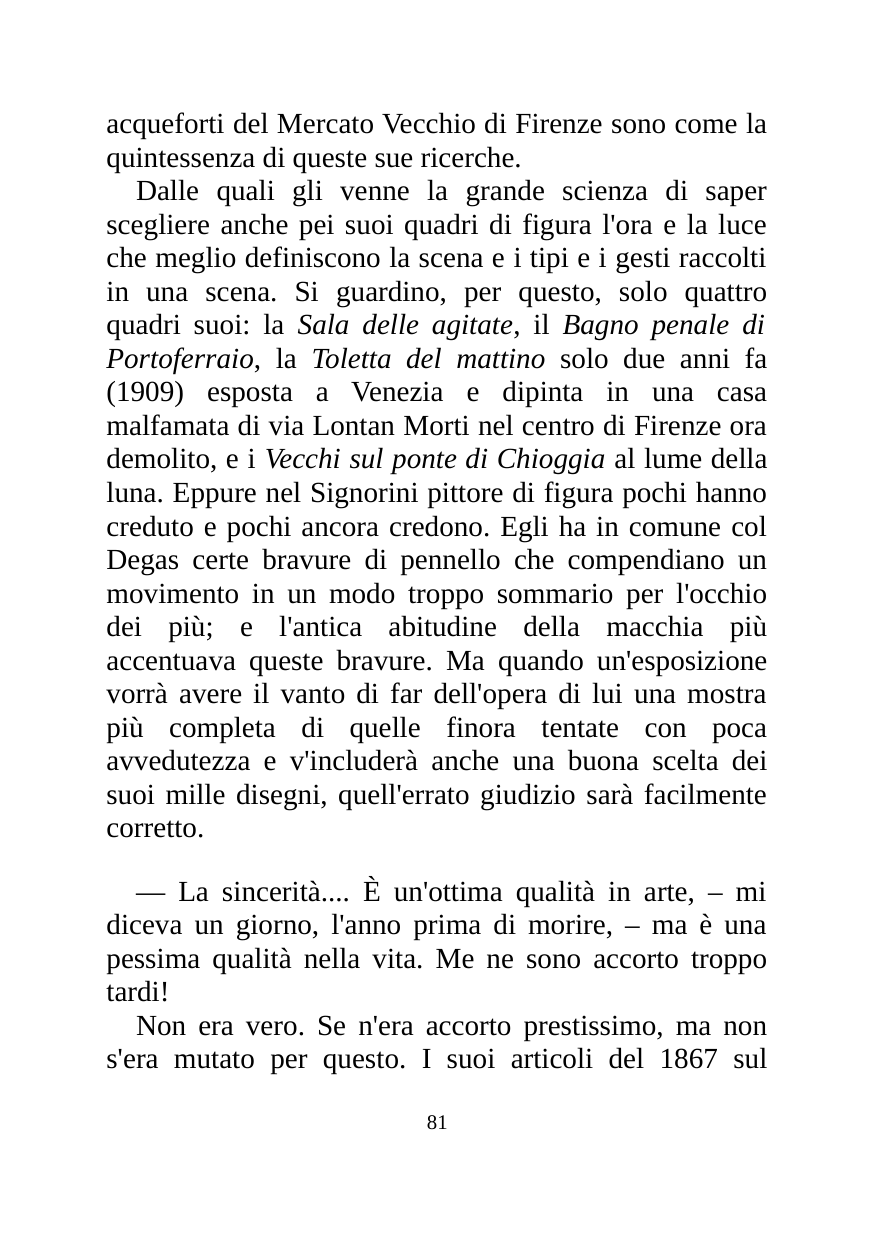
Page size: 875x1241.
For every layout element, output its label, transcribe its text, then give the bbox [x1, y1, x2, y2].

text acqueforti del Mercato Vecchio di Firenze sono come la quintessenza di queste sue ricerche. [106, 106, 768, 173]
text Dalle quali gli venne la grande scienza di saper scegliere anche pei suoi quadri di figura l'ora e la luce che meglio definiscono la scena e i tipi e i gesti raccolti in una scena. Si guardino, per questo, solo quattro quadri suoi: la Sala delle agitate, il Bagno penale di Portoferraio, la Toletta del mattino solo due anni fa (1909) esposta a Venezia e dipinta in una casa malfamata di via Lontan Morti nel centro di Firenze ora demolito, e i Vecchi sul ponte di Chioggia al lume della luna. Eppure nel Signorini pittore di figura pochi hanno creduto e pochi ancora credono. Egli ha in comune col Degas certe bravure di pennello che compendiano un movimento in un modo troppo sommario per l'occhio dei più; e l'antica abitudine della macchia più accentuava queste bravure. Ma quando un'esposizione vorrà avere il vanto di far dell'opera di lui una mostra più completa di quelle finora tentate con poca avvedutezza e v'includerà anche una buona scelta dei suoi mille disegni, quell'errato giudizio sarà facilmente corretto. [106, 173, 768, 844]
text Non era vero. Se n'era accorto prestissimo, ma non s'era mutato per questo. I suoi articoli del 1867 sul [106, 1008, 768, 1075]
text — La sincerità.... È un'ottima qualità in arte, – mi diceva un giorno, l'anno prima di morire, – ma è una pessima qualità nella vita. Me ne sono accorto troppo tardi! [106, 874, 768, 1008]
